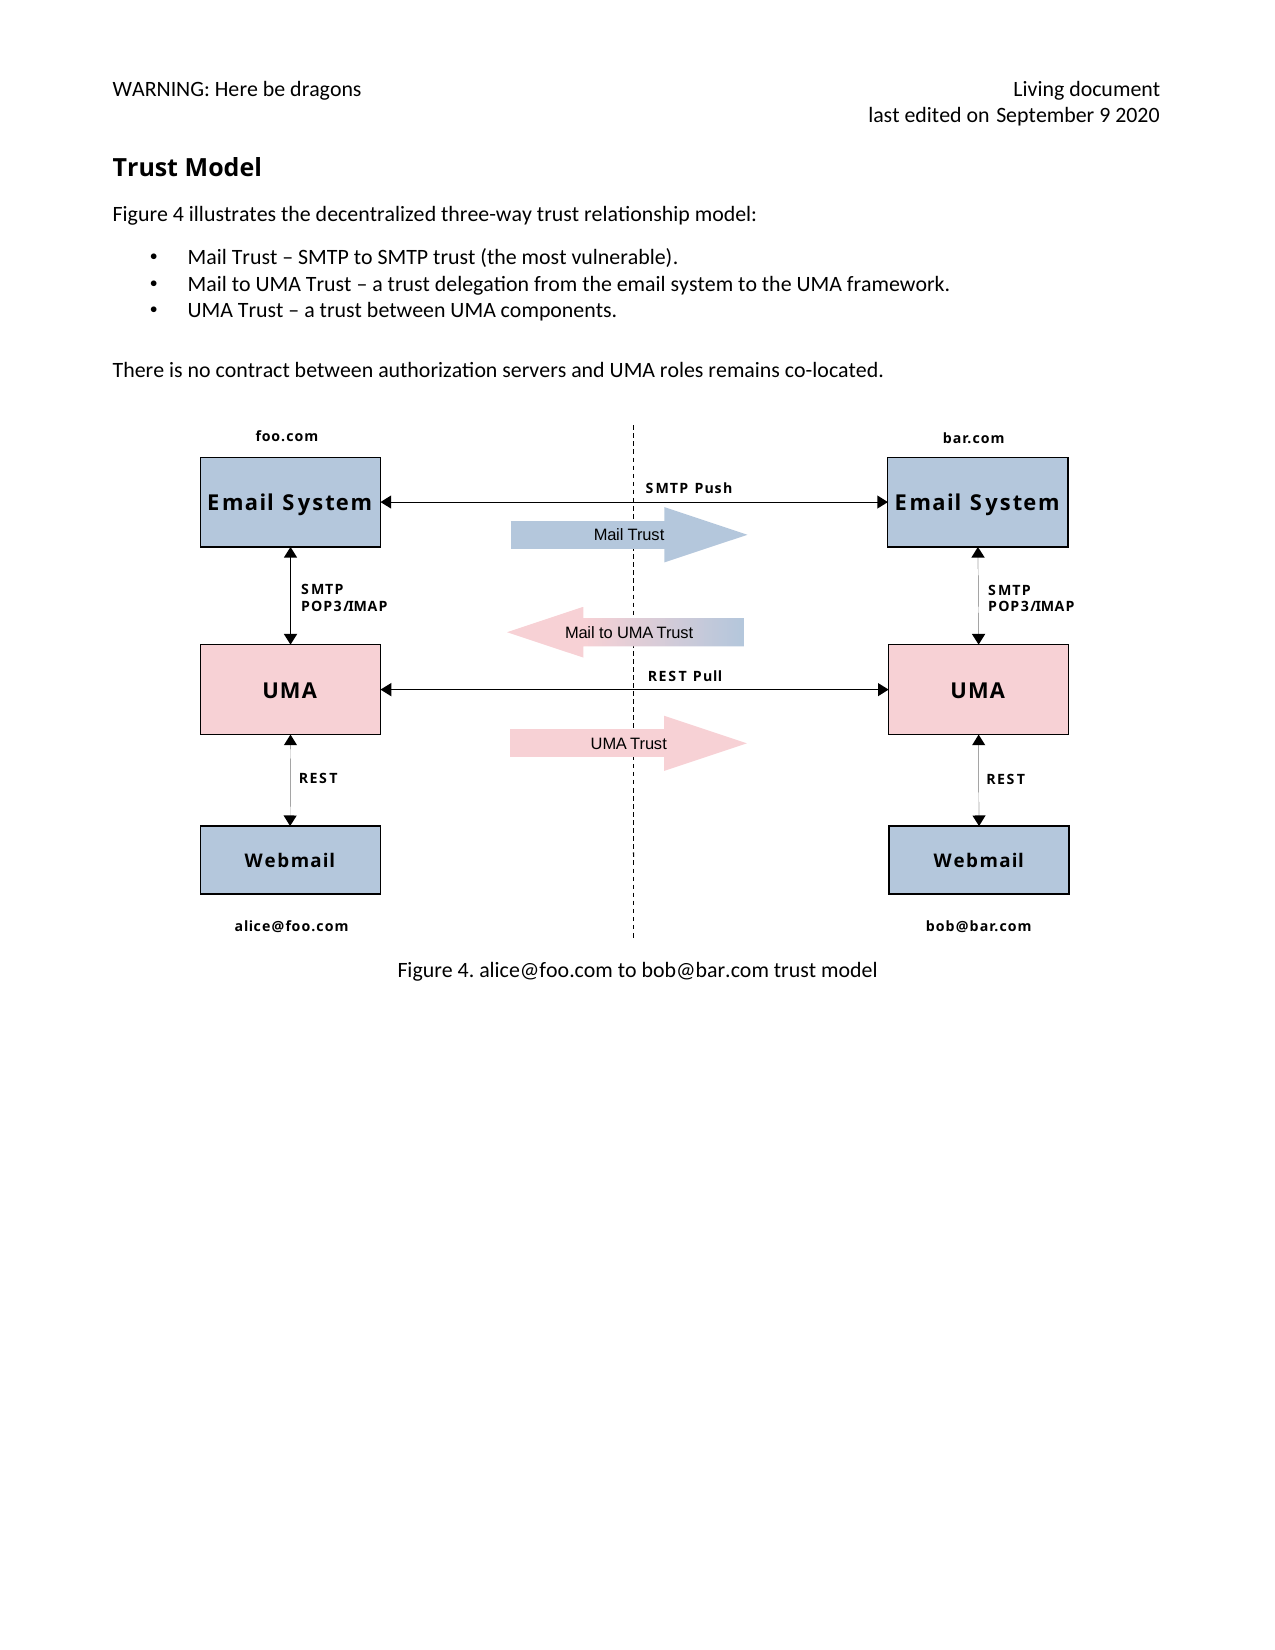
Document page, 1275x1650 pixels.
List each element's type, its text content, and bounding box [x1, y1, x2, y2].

text There is no contract between authorization servers and UMA roles remains co-located. [112, 356, 1162, 382]
text Trust Model [112, 150, 1162, 184]
list Mail to UMA Trust – a trust delegation from the email system to the UMA framework. [150, 270, 1162, 297]
text Figure 4. alice@foo.com to bob@bar.com trust model [112, 442, 1162, 983]
list Mail Trust – SMTP to SMTP trust (the most vulnerable). [150, 243, 1162, 270]
text Figure 4 illustrates the decentralized three-way trust relationship model: [112, 200, 1162, 227]
list UMA Trust – a trust between UMA components. [150, 297, 1162, 323]
